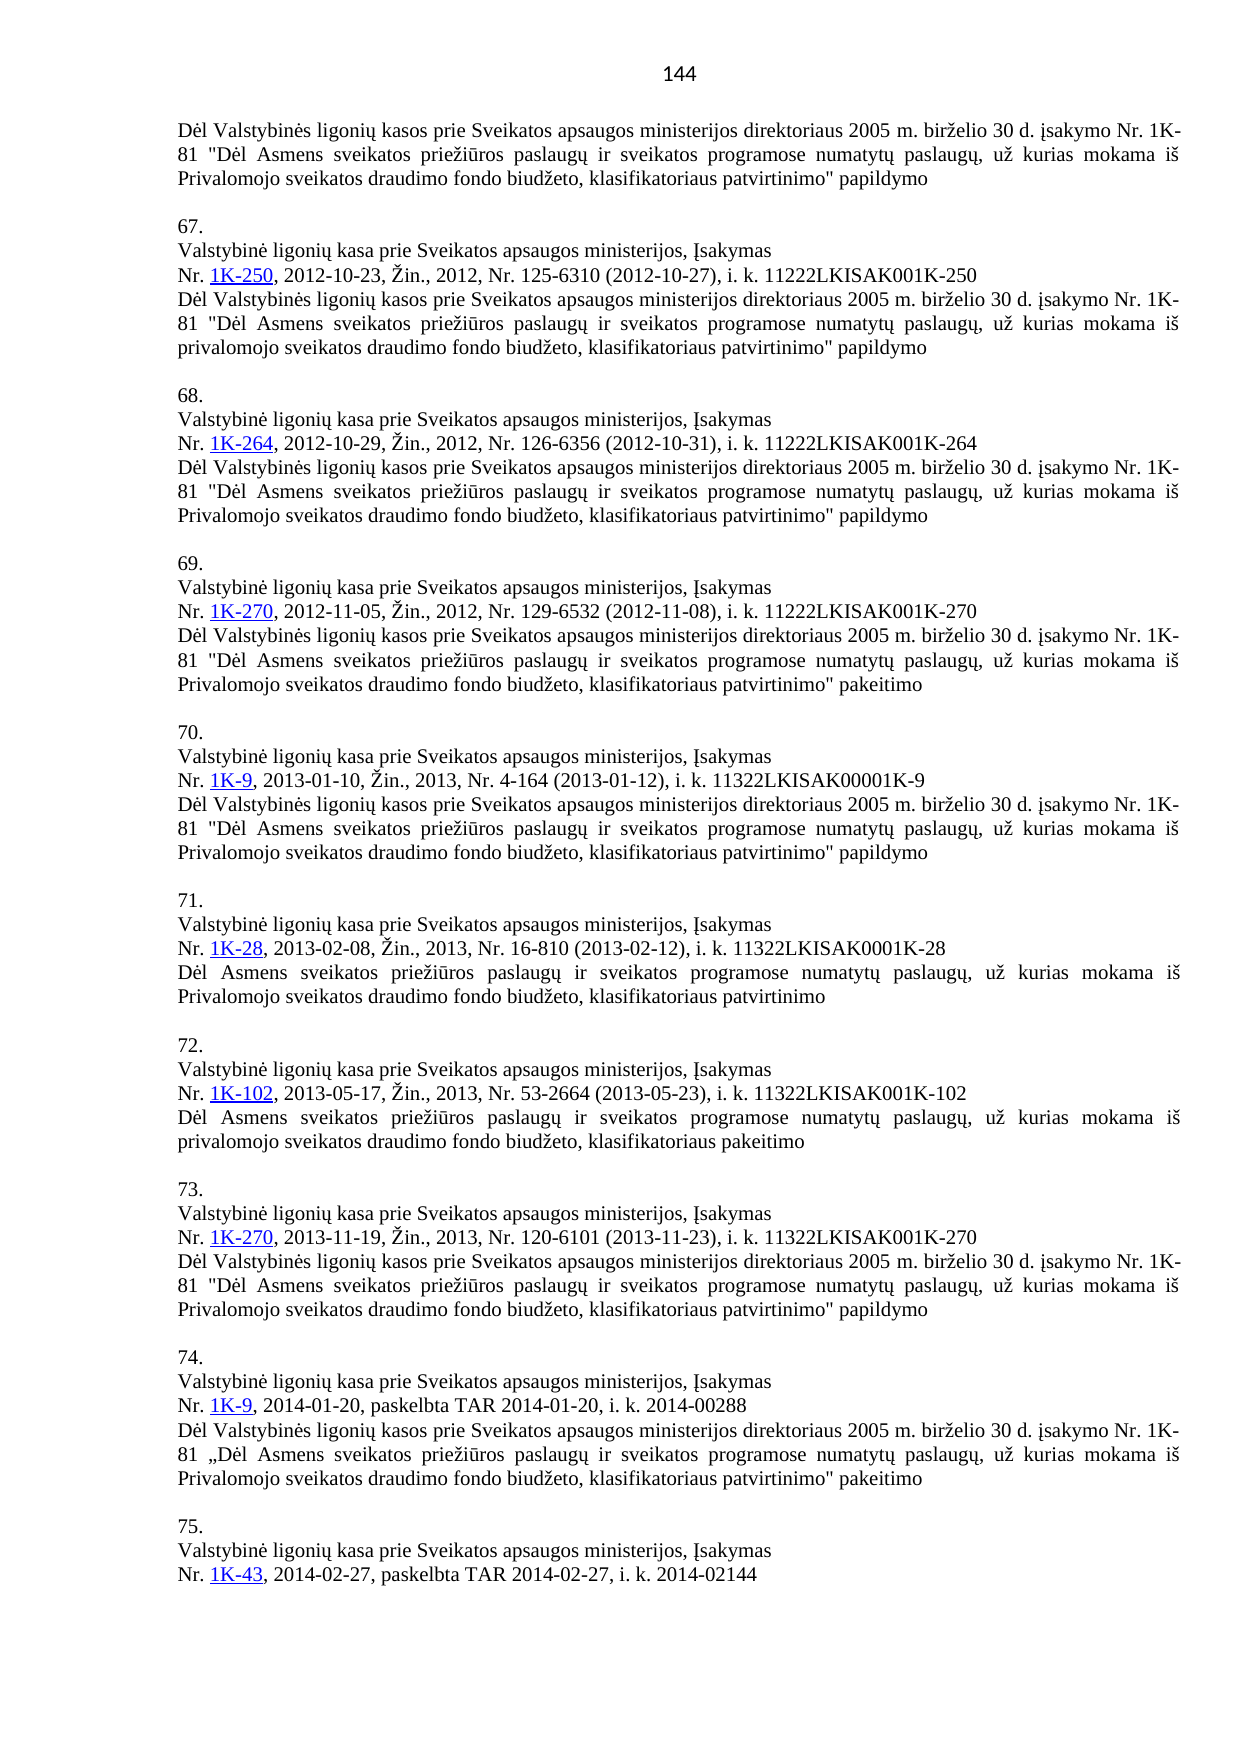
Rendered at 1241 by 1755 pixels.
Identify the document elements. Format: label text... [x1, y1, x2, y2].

text Dėl Valstybinės ligonių kasos prie Sveikatos apsaugos ministerijos direktoriaus 2005 m. birželio 30 d. įsakymo Nr. 1K-81 "Dėl Asmens sveikatos priežiūros paslaugų ir sveikatos programose numatytų paslaugų, už kurias mokama iš Privalomojo sveikatos draudimo fondo biudžeto, klasifikatoriaus patvirtinimo" pakeitimo [177, 623, 1181, 696]
text 68. [177, 383, 1181, 407]
text 67. [177, 214, 1181, 238]
text Nr. 1K-264, 2012-10-29, Žin., 2012, Nr. 126-6356 (2012-10-31), i. k. 11222LKISAK001K-264 [177, 431, 1181, 455]
text 70. [177, 720, 1181, 744]
text 73. [177, 1177, 1181, 1201]
text Valstybinė ligonių kasa prie Sveikatos apsaugos ministerijos, Įsakymas [177, 1369, 1181, 1393]
text Valstybinė ligonių kasa prie Sveikatos apsaugos ministerijos, Įsakymas [177, 744, 1181, 768]
text Nr. 1K-102, 2013-05-17, Žin., 2013, Nr. 53-2664 (2013-05-23), i. k. 11322LKISAK001K-102 [177, 1081, 1181, 1105]
text 71. [177, 888, 1181, 912]
text Nr. 1K-270, 2013-11-19, Žin., 2013, Nr. 120-6101 (2013-11-23), i. k. 11322LKISAK001K-270 [177, 1225, 1181, 1249]
text 69. [177, 551, 1181, 575]
text Dėl Valstybinės ligonių kasos prie Sveikatos apsaugos ministerijos direktoriaus 2005 m. birželio 30 d. įsakymo Nr. 1K-81 "Dėl Asmens sveikatos priežiūros paslaugų ir sveikatos programose numatytų paslaugų, už kurias mokama iš Privalomojo sveikatos draudimo fondo biudžeto, klasifikatoriaus patvirtinimo" papildymo [177, 792, 1181, 864]
text 75. [177, 1514, 1181, 1538]
text 74. [177, 1345, 1181, 1369]
text Valstybinė ligonių kasa prie Sveikatos apsaugos ministerijos, Įsakymas [177, 1201, 1181, 1225]
text Dėl Asmens sveikatos priežiūros paslaugų ir sveikatos programose numatytų paslaugų, už kurias mokama iš Privalomojo sveikatos draudimo fondo biudžeto, klasifikatoriaus patvirtinimo [177, 960, 1181, 1008]
text Nr. 1K-250, 2012-10-23, Žin., 2012, Nr. 125-6310 (2012-10-27), i. k. 11222LKISAK001K-250 [177, 262, 1181, 287]
text Nr. 1K-9, 2014-01-20, paskelbta TAR 2014-01-20, i. k. 2014-00288 [177, 1393, 1181, 1417]
text Nr. 1K-28, 2013-02-08, Žin., 2013, Nr. 16-810 (2013-02-12), i. k. 11322LKISAK0001K-28 [177, 936, 1181, 960]
text Nr. 1K-9, 2013-01-10, Žin., 2013, Nr. 4-164 (2013-01-12), i. k. 11322LKISAK00001K-9 [177, 768, 1181, 792]
text 72. [177, 1032, 1181, 1057]
text Dėl Asmens sveikatos priežiūros paslaugų ir sveikatos programose numatytų paslaugų, už kurias mokama iš privalomojo sveikatos draudimo fondo biudžeto, klasifikatoriaus pakeitimo [177, 1105, 1181, 1153]
text Dėl Valstybinės ligonių kasos prie Sveikatos apsaugos ministerijos direktoriaus 2005 m. birželio 30 d. įsakymo Nr. 1K-81 "Dėl Asmens sveikatos priežiūros paslaugų ir sveikatos programose numatytų paslaugų, už kurias mokama iš Privalomojo sveikatos draudimo fondo biudžeto, klasifikatoriaus patvirtinimo" papildymo [177, 455, 1181, 527]
text Dėl Valstybinės ligonių kasos prie Sveikatos apsaugos ministerijos direktoriaus 2005 m. birželio 30 d. įsakymo Nr. 1K-81 "Dėl Asmens sveikatos priežiūros paslaugų ir sveikatos programose numatytų paslaugų, už kurias mokama iš privalomojo sveikatos draudimo fondo biudžeto, klasifikatoriaus patvirtinimo" papildymo [177, 287, 1181, 359]
text Dėl Valstybinės ligonių kasos prie Sveikatos apsaugos ministerijos direktoriaus 2005 m. birželio 30 d. įsakymo Nr. 1K-81 „Dėl Asmens sveikatos priežiūros paslaugų ir sveikatos programose numatytų paslaugų, už kurias mokama iš Privalomojo sveikatos draudimo fondo biudžeto, klasifikatoriaus patvirtinimo" pakeitimo [177, 1417, 1181, 1490]
text Nr. 1K-43, 2014-02-27, paskelbta TAR 2014-02-27, i. k. 2014-02144 [177, 1562, 1181, 1586]
text Valstybinė ligonių kasa prie Sveikatos apsaugos ministerijos, Įsakymas [177, 1057, 1181, 1081]
text Valstybinė ligonių kasa prie Sveikatos apsaugos ministerijos, Įsakymas [177, 575, 1181, 599]
text Valstybinė ligonių kasa prie Sveikatos apsaugos ministerijos, Įsakymas [177, 912, 1181, 936]
text Valstybinė ligonių kasa prie Sveikatos apsaugos ministerijos, Įsakymas [177, 407, 1181, 431]
text Valstybinė ligonių kasa prie Sveikatos apsaugos ministerijos, Įsakymas [177, 238, 1181, 262]
text Dėl Valstybinės ligonių kasos prie Sveikatos apsaugos ministerijos direktoriaus 2005 m. birželio 30 d. įsakymo Nr. 1K-81 "Dėl Asmens sveikatos priežiūros paslaugų ir sveikatos programose numatytų paslaugų, už kurias mokama iš Privalomojo sveikatos draudimo fondo biudžeto, klasifikatoriaus patvirtinimo" papildymo [177, 1249, 1181, 1321]
text Dėl Valstybinės ligonių kasos prie Sveikatos apsaugos ministerijos direktoriaus 2005 m. birželio 30 d. įsakymo Nr. 1K-81 "Dėl Asmens sveikatos priežiūros paslaugų ir sveikatos programose numatytų paslaugų, už kurias mokama iš Privalomojo sveikatos draudimo fondo biudžeto, klasifikatoriaus patvirtinimo" papildymo [177, 118, 1181, 190]
text Nr. 1K-270, 2012-11-05, Žin., 2012, Nr. 129-6532 (2012-11-08), i. k. 11222LKISAK001K-270 [177, 599, 1181, 623]
text Valstybinė ligonių kasa prie Sveikatos apsaugos ministerijos, Įsakymas [177, 1538, 1181, 1562]
